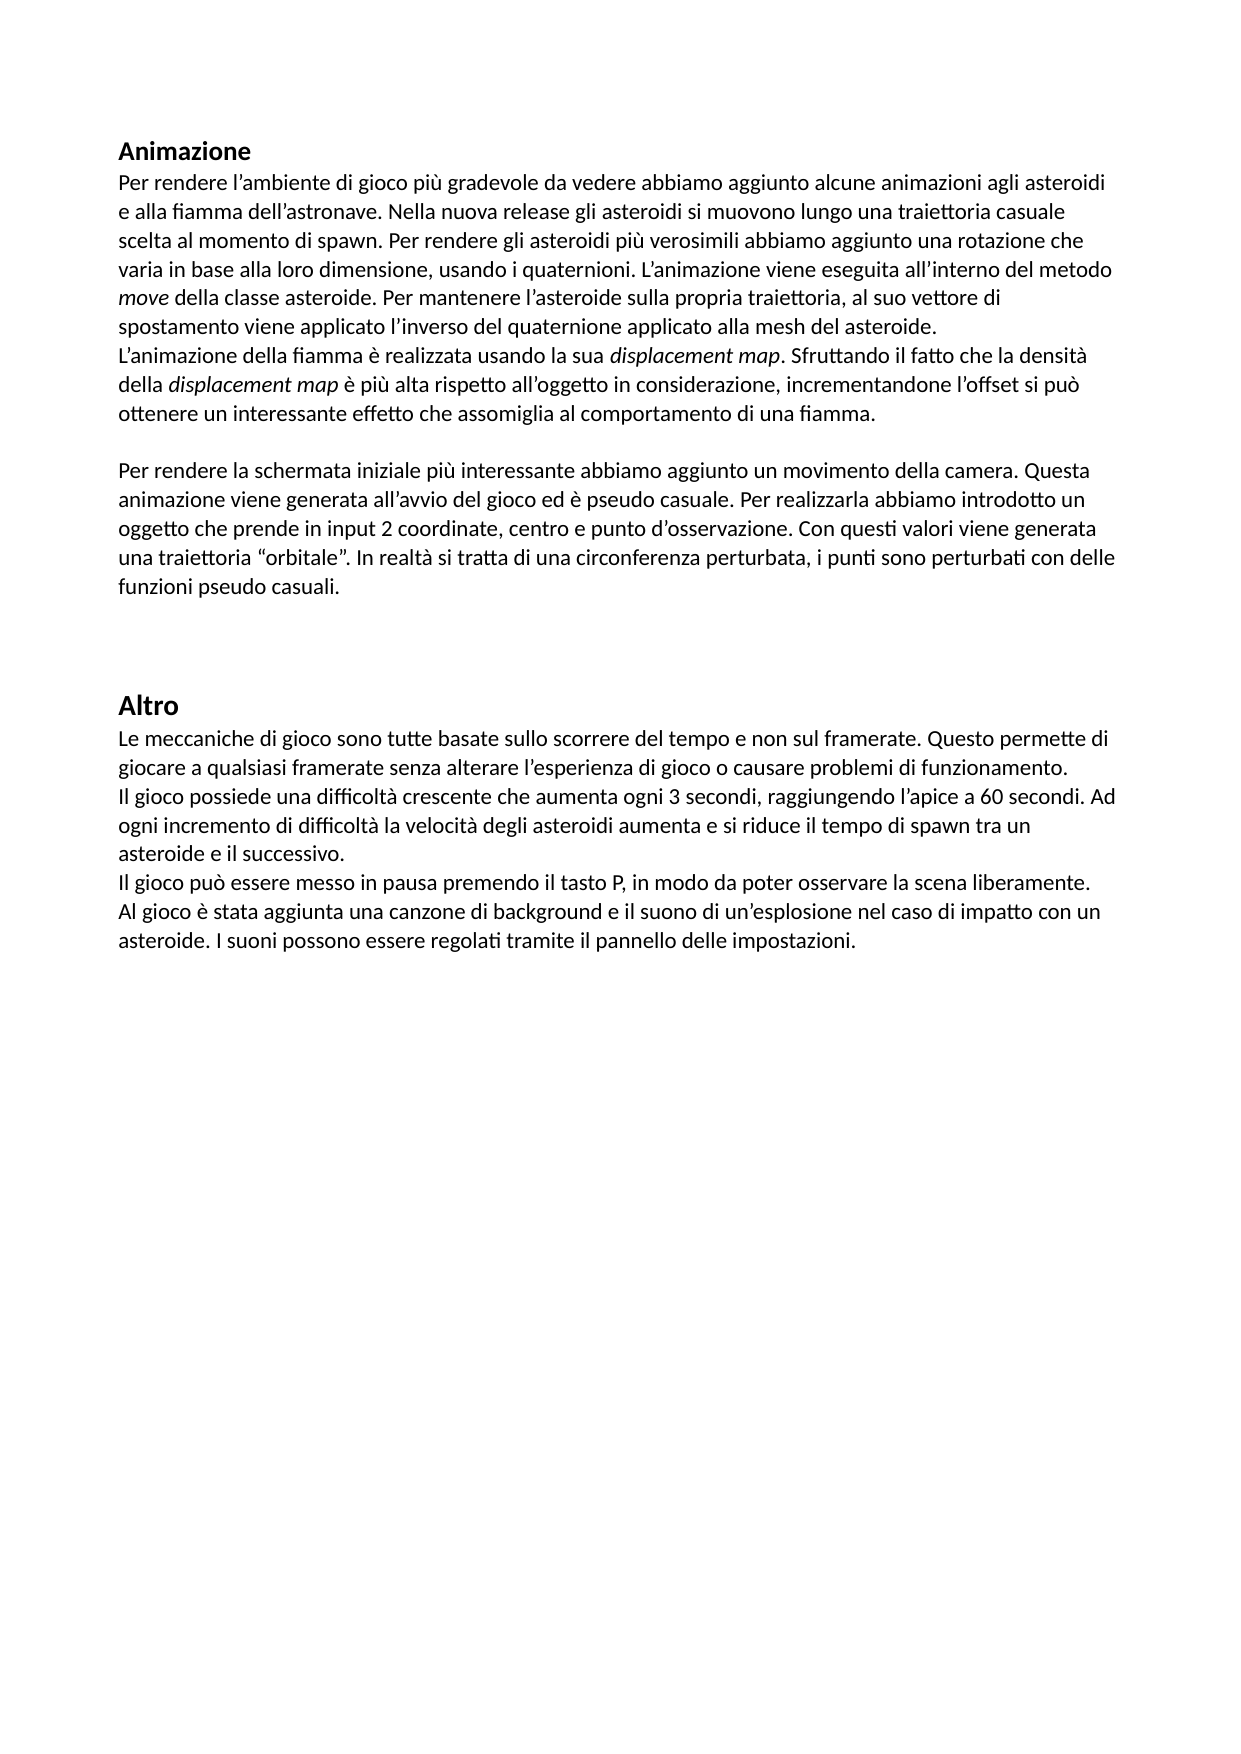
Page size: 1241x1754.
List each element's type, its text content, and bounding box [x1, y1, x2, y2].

text Per rendere la schermata iniziale più interessante abbiamo aggiunto un movimento della camera. Questa animazione viene generata all’avvio del gioco ed è pseudo casuale. Per realizzarla abbiamo introdotto un oggetto che prende in input 2 coordinate, centro e punto d’osservazione. Con questi valori viene generata una traiettoria “orbitale”. In realtà si tratta di una circonferenza perturbata, i punti sono perturbati con delle funzioni pseudo casuali. [118, 457, 1122, 600]
text Altro [118, 687, 1122, 723]
text Il gioco possiede una difficoltà crescente che aumenta ogni 3 secondi, raggiungendo l’apice a 60 secondi. Ad ogni incremento di difficoltà la velocità degli asteroidi aumenta e si riduce il tempo di spawn tra un asteroide e il successivo. [118, 782, 1122, 868]
text Al gioco è stata aggiunta una canzone di background e il suono di un’esplosione nel caso di impatto con un asteroide. I suoni possono essere regolati tramite il pannello delle impostazioni. [118, 897, 1122, 954]
text Animazione [118, 134, 1122, 167]
text Il gioco può essere messo in pausa premendo il tasto P, in modo da poter osservare la scena liberamente. [118, 868, 1122, 896]
text Per rendere l’ambiente di gioco più gradevole da vedere abbiamo aggiunto alcune animazioni agli asteroidi e alla fiamma dell’astronave. Nella nuova release gli asteroidi si muovono lungo una traiettoria casuale scelta al momento di spawn. Per rendere gli asteroidi più verosimili abbiamo aggiunto una rotazione che varia in base alla loro dimensione, usando i quaternioni. L’animazione viene eseguita all’interno del metodo move della classe asteroide. Per mantenere l’asteroide sulla propria traiettoria, al suo vettore di spostamento viene applicato l’inverso del quaternione applicato alla mesh del asteroide. [118, 168, 1122, 340]
text Le meccaniche di gioco sono tutte basate sullo scorrere del tempo e non sul framerate. Questo permette di giocare a qualsiasi framerate senza alterare l’esperienza di gioco o causare problemi di funzionamento. [118, 724, 1122, 781]
text L’animazione della fiamma è realizzata usando la sua displacement map. Sfruttando il fatto che la densità della displacement map è più alta rispetto all’oggetto in considerazione, incrementandone l’offset si può ottenere un interessante effetto che assomiglia al comportamento di una fiamma. [118, 341, 1122, 427]
